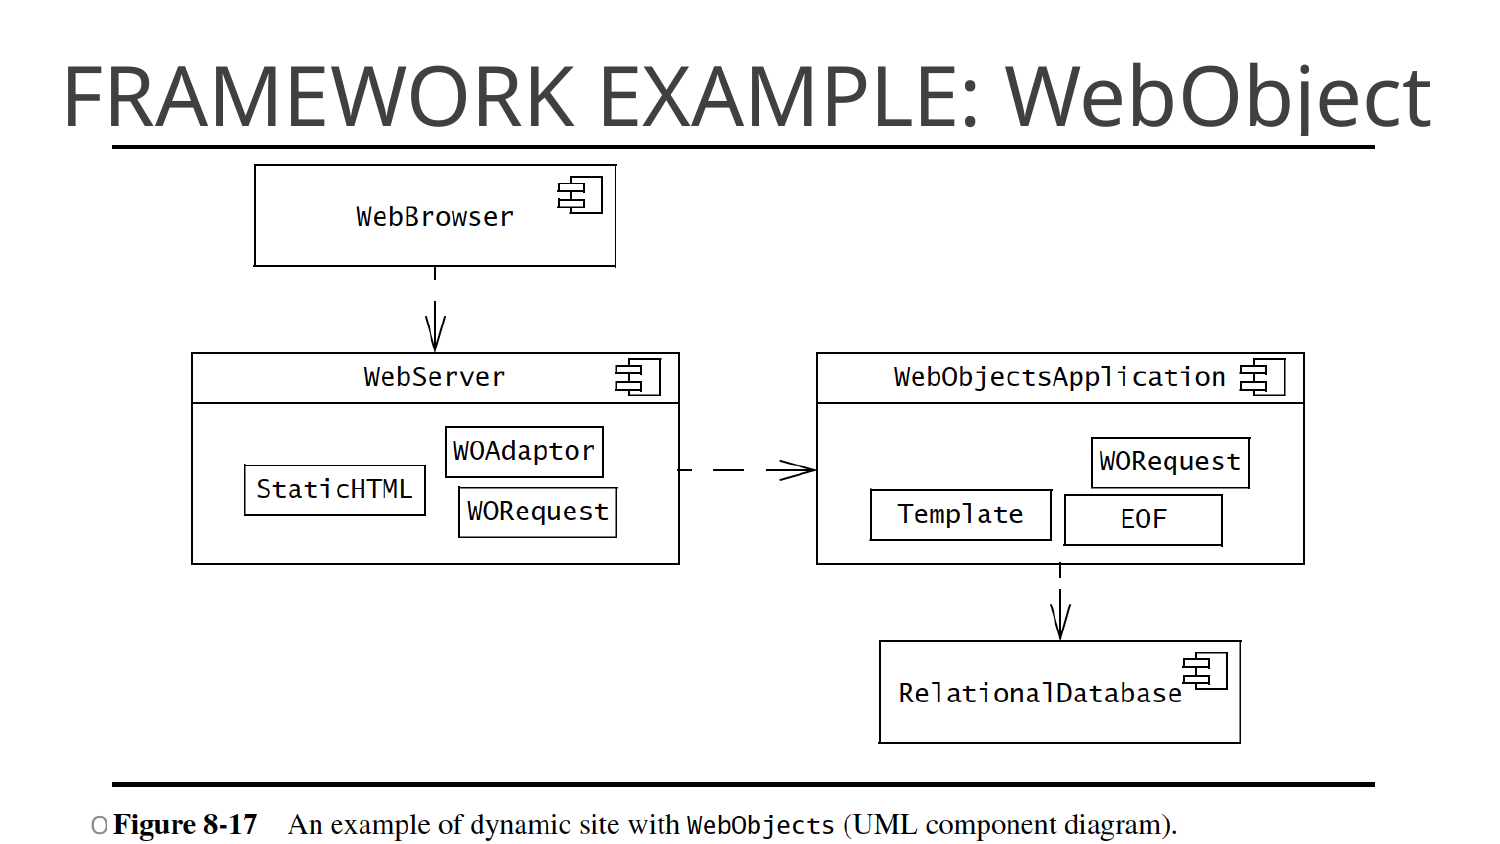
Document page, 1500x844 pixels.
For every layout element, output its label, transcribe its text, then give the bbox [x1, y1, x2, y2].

slide_number [1074, 801, 1425, 844]
slide_number OOSE [75, 801, 425, 844]
title Framework example: WebObject [24, 23, 1469, 164]
picture [107, 136, 1378, 842]
